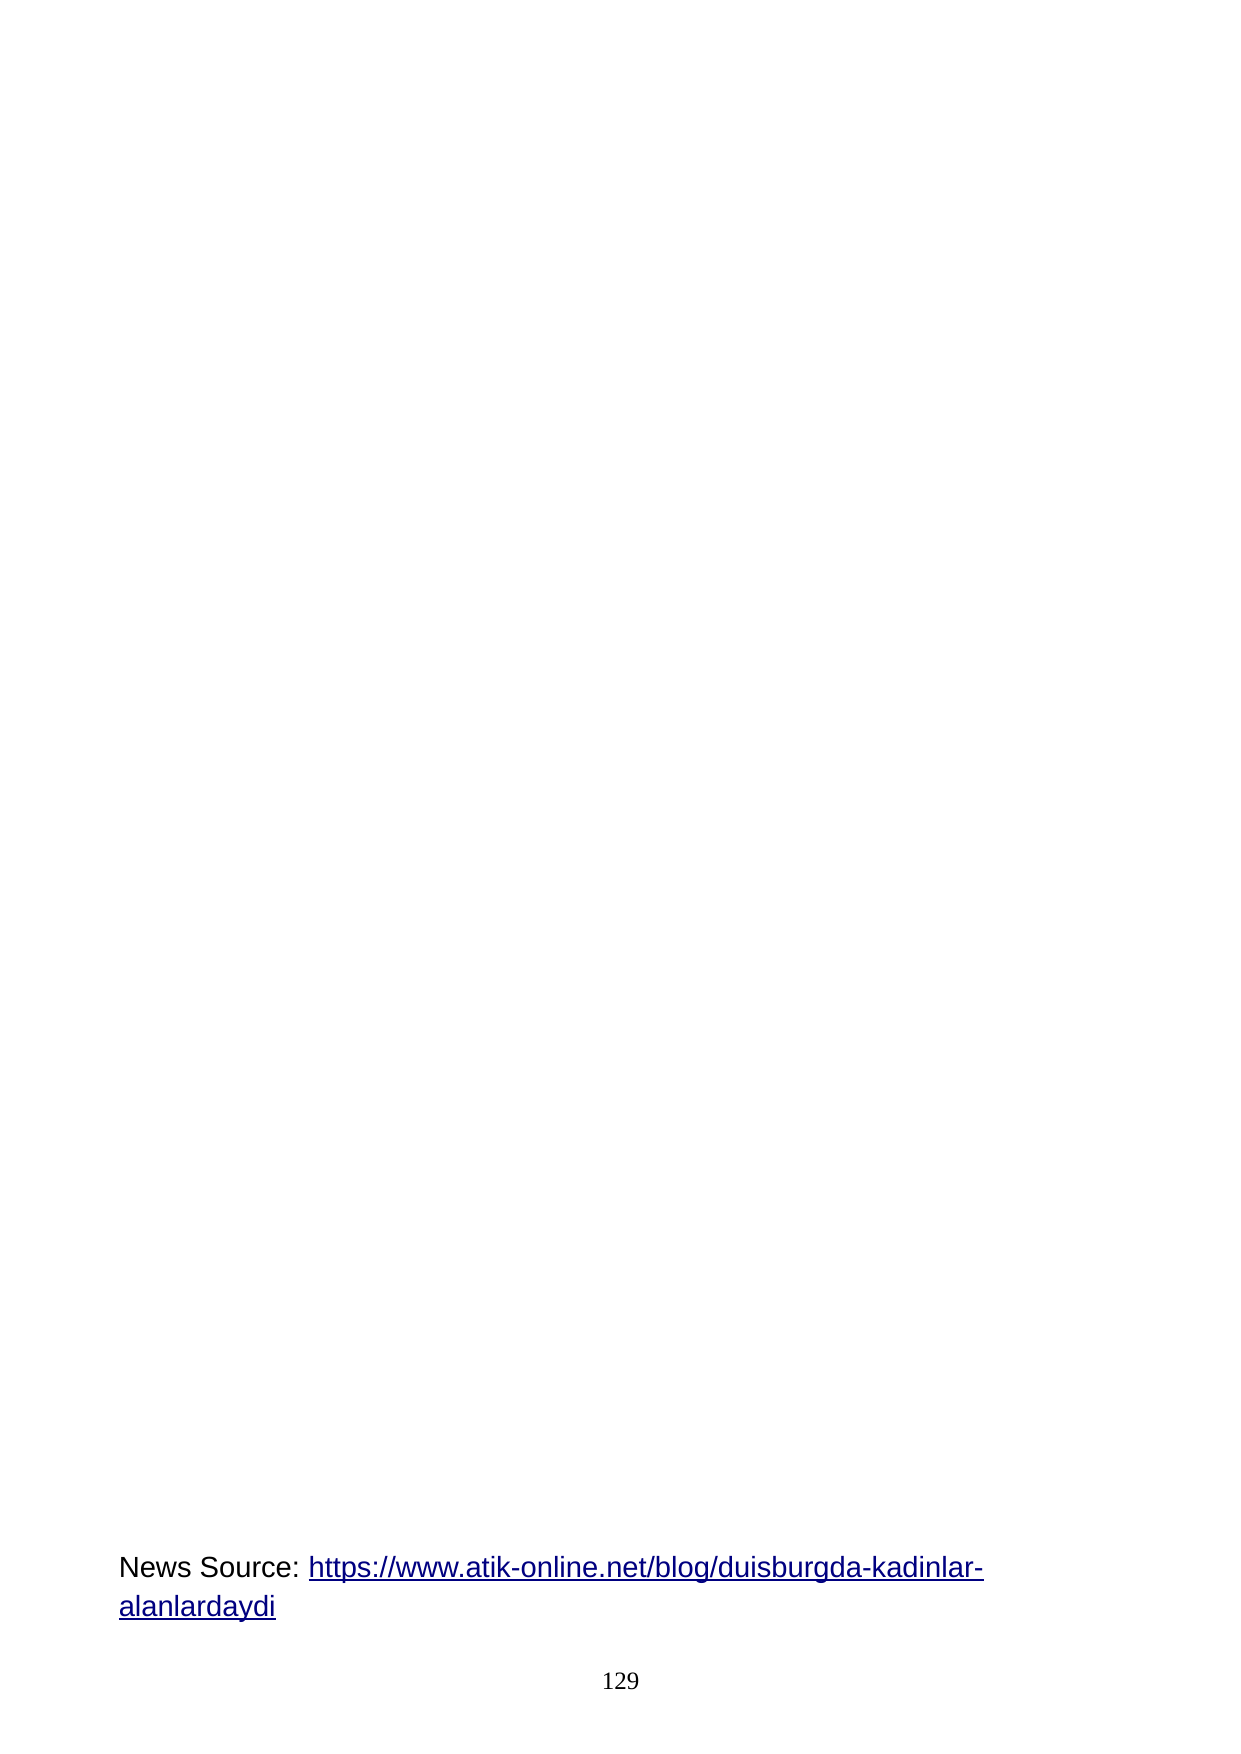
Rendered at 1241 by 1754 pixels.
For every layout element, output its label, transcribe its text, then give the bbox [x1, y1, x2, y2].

text News Source: https://www.atik-online.net/blog/duisburgda-kadinlar-alanlardaydi [118, 1550, 1122, 1622]
